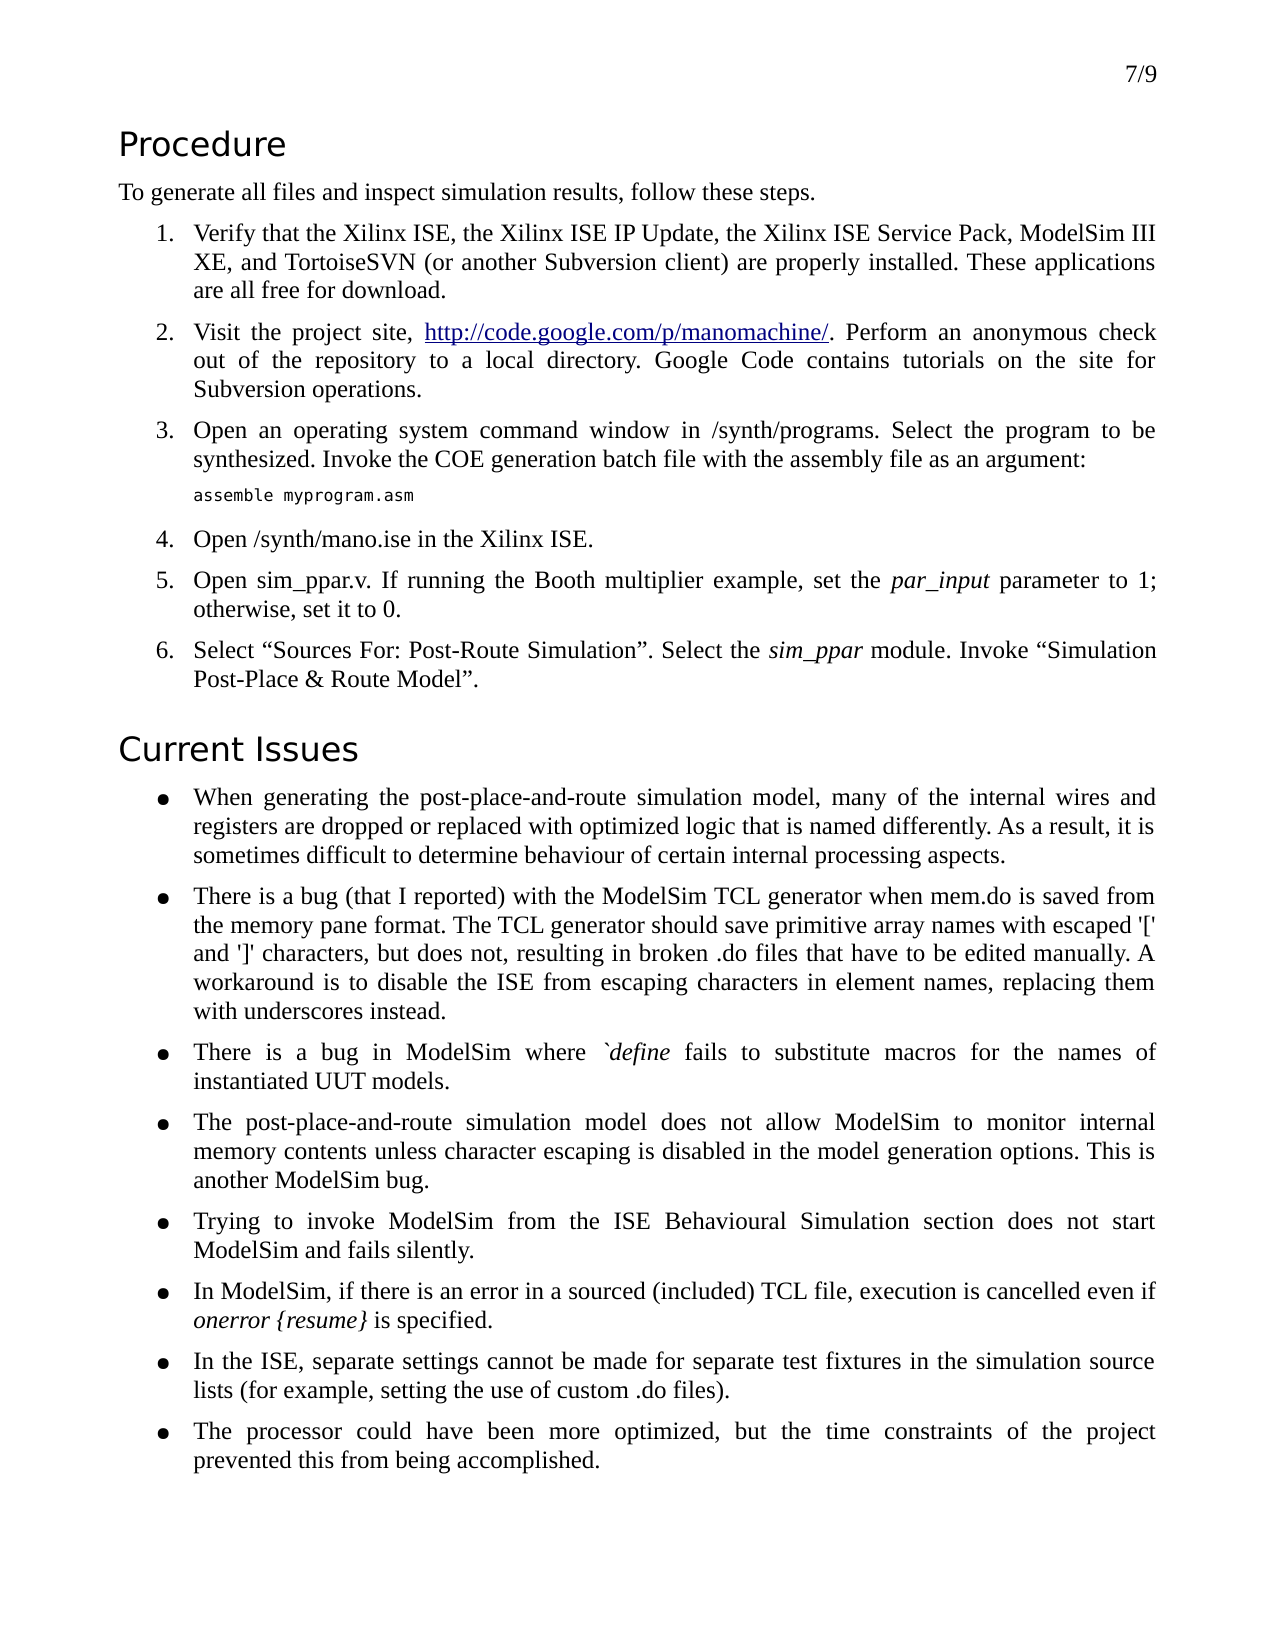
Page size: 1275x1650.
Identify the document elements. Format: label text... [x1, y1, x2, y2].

list Visit the project site, http://code.google.com/p/manomachine/. Perform an anonymous check out of the repository to a local directory. Google Code contains tutorials on the site for Subversion operations. [156, 317, 1157, 403]
list Open an operating system command window in /synth/programs. Select the program to be synthesized. Invoke the COE generation batch file with the assembly file as an argument: [156, 416, 1157, 473]
list In ModelSim, if there is an error in a sourced (included) TCL file, execution is cancelled even if onerror {resume} is specified. [156, 1276, 1157, 1333]
subtitle Current Issues [118, 731, 1157, 770]
text To generate all files and inspect simulation results, follow these steps. [118, 177, 1157, 206]
list The post-place-and-route simulation model does not allow ModelSim to monitor internal memory contents unless character escaping is disabled in the model generation options. This is another ModelSim bug. [156, 1107, 1157, 1193]
list Verify that the Xilinx ISE, the Xilinx ISE IP Update, the Xilinx ISE Service Pack, ModelSim III XE, and TortoiseSVN (or another Subversion client) are properly installed. These applications are all free for download. [156, 218, 1157, 304]
list There is a bug in ModelSim where `define fails to substitute macros for the names of instantiated UUT models. [156, 1037, 1157, 1095]
list The processor could have been more optimized, but the time constraints of the project prevented this from being accomplished. [156, 1416, 1157, 1473]
list Trying to invoke ModelSim from the ISE Behavioural Simulation section does not start ModelSim and fails silently. [156, 1206, 1157, 1263]
list In the ISE, separate settings cannot be made for separate test fixtures in the simulation source lists (for example, setting the use of custom .do files). [156, 1346, 1157, 1403]
list assemble myprogram.asm [156, 486, 1157, 505]
list When generating the post-place-and-route simulation model, many of the internal wires and registers are dropped or replaced with optimized logic that is named differently. As a result, it is sometimes difficult to determine behaviour of certain internal processing aspects. [156, 782, 1157, 868]
list There is a bug (that I reported) with the ModelSim TCL generator when mem.do is saved from the memory pane format. The TCL generator should save primitive array names with escaped '[' and ']' characters, but does not, resulting in broken .do files that have to be edited manually. A workaround is to disable the ISE from escaping characters in element names, replacing them with underscores instead. [156, 881, 1157, 1025]
list Open /synth/mano.ise in the Xilinx ISE. [156, 524, 1157, 553]
list Open sim_ppar.v. If running the Booth multiplier example, set the par_input parameter to 1; otherwise, set it to 0. [156, 566, 1157, 623]
list Select “Sources For: Post-Route Simulation”. Select the sim_ppar module. Invoke “Simulation Post-Place & Route Model”. [156, 636, 1157, 693]
subtitle Procedure [118, 125, 1157, 164]
